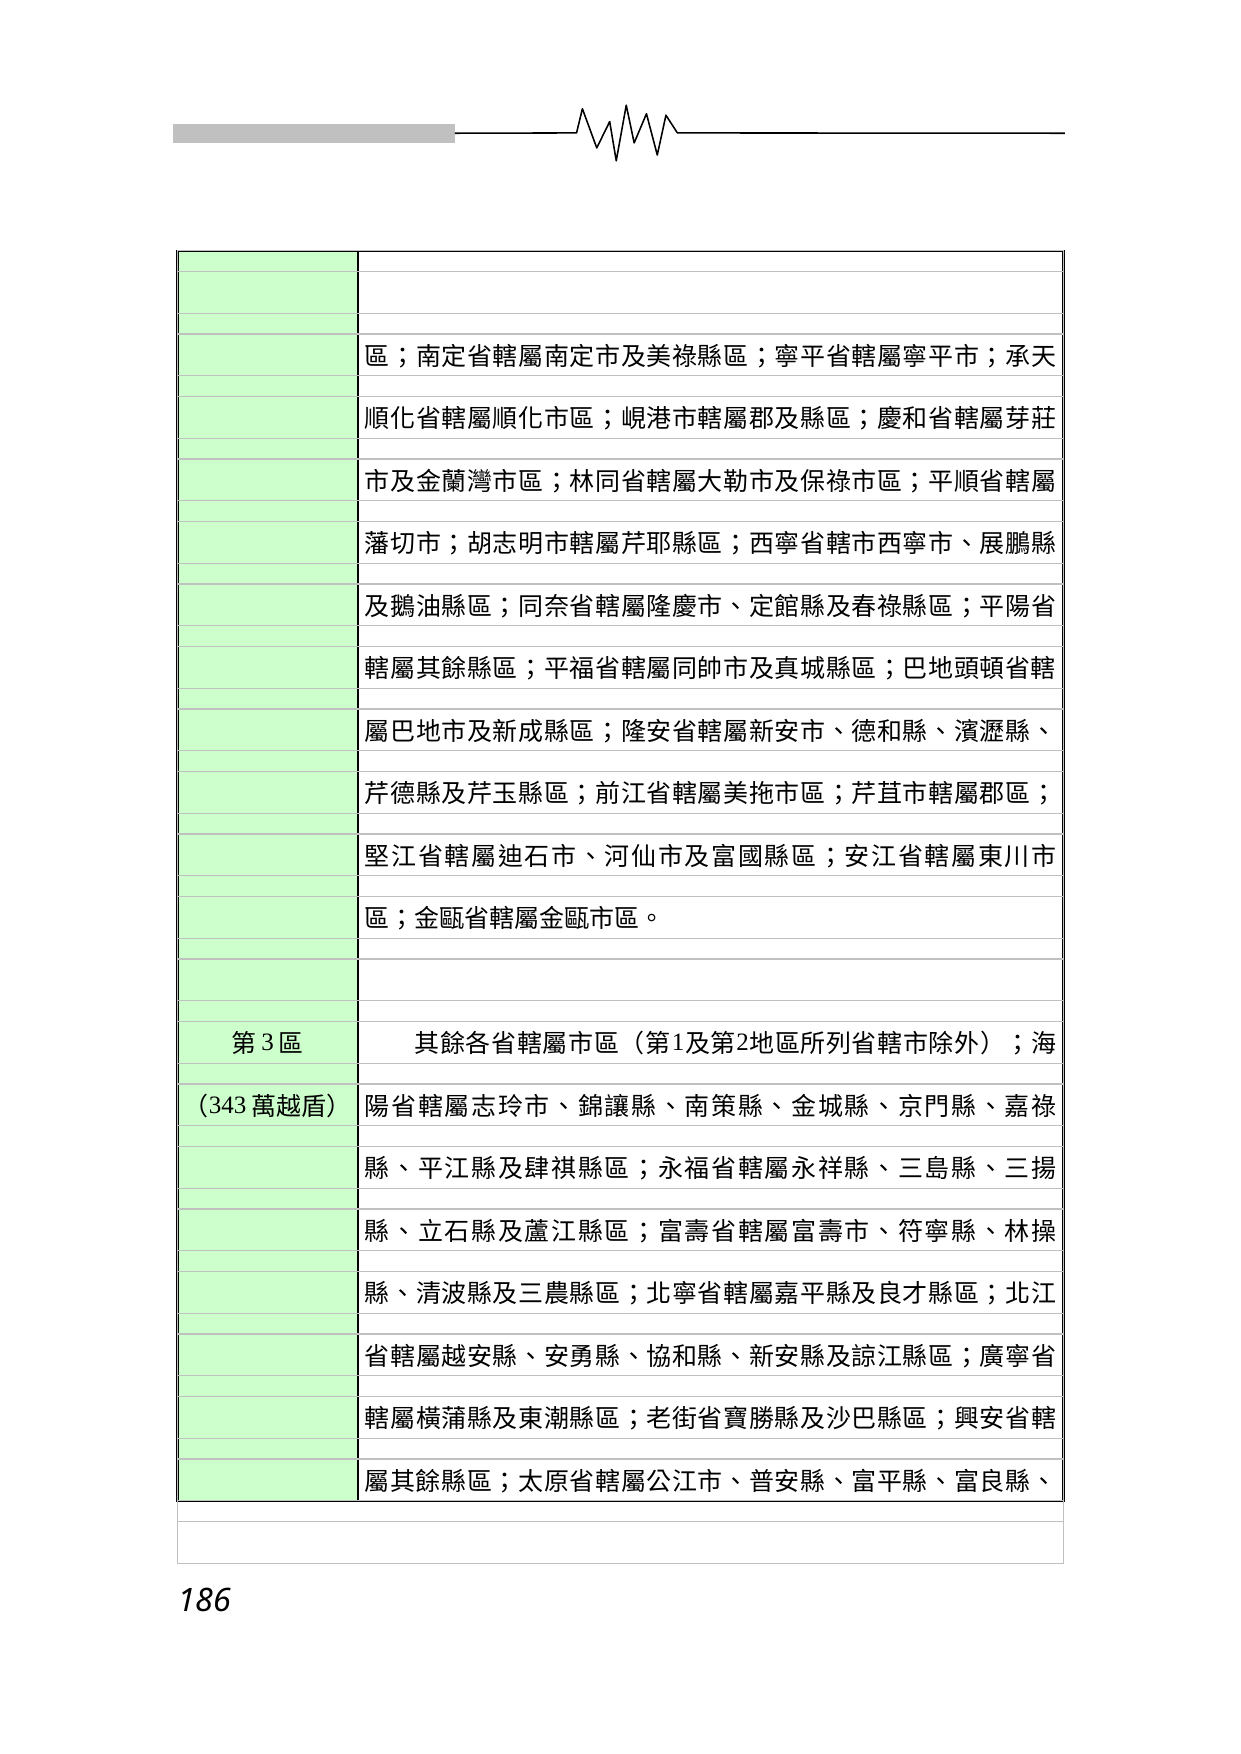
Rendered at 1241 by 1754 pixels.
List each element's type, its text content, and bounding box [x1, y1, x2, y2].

table_cell [359, 314, 1062, 333]
table_cell [179, 272, 357, 313]
table_cell 順化省轄屬順化市區；峴港市轄屬郡及縣區；慶和省轄屬芽莊 [359, 397, 1062, 438]
table_cell [179, 1439, 357, 1458]
table_cell [359, 501, 1062, 521]
table_cell [359, 439, 1062, 458]
table_cell [179, 814, 357, 833]
table_cell [179, 1064, 357, 1083]
table_cell [179, 1189, 357, 1208]
table_cell [359, 626, 1062, 646]
table_cell 其餘各省轄屬市區（第1及第2地區所列省轄市除外）；海 [359, 1022, 1062, 1063]
table_cell [179, 939, 357, 958]
table_cell [359, 689, 1062, 708]
table_cell [179, 1376, 357, 1396]
table_cell 屬巴地市及新成縣區；隆安省轄屬新安市、德和縣、濱瀝縣、 [359, 710, 1062, 750]
table_cell [179, 376, 357, 396]
table_cell [359, 252, 1062, 271]
table_cell [179, 835, 357, 875]
table_cell 屬其餘縣區；太原省轄屬公江市、普安縣、富平縣、富良縣、 [359, 1460, 1062, 1500]
table_cell [359, 751, 1062, 771]
table_cell [359, 876, 1062, 896]
table_cell [179, 460, 357, 500]
table_cell [359, 564, 1062, 583]
table_cell [359, 272, 1062, 313]
table_cell [179, 647, 357, 688]
table_cell [179, 689, 357, 708]
table_cell 轄屬其餘縣區；平福省轄屬同帥市及真城縣區；巴地頭頓省轄 [359, 647, 1062, 688]
table_cell 芹德縣及芹玉縣區；前江省轄屬美拖市區；芹苴市轄屬郡區； [359, 772, 1062, 813]
table_cell 陽省轄屬志玲市、錦讓縣、南策縣、金城縣、京門縣、嘉祿 [359, 1085, 1062, 1125]
table_cell [179, 1251, 357, 1271]
table_cell [179, 397, 357, 438]
table_cell [179, 439, 357, 458]
table_cell [359, 960, 1062, 1000]
table_cell [179, 1335, 357, 1375]
table_cell [359, 376, 1062, 396]
table_cell [179, 897, 357, 938]
table_cell [359, 814, 1062, 833]
table_cell [179, 960, 357, 1000]
table_cell [179, 772, 357, 813]
table_cell 省轄屬越安縣、安勇縣、協和縣、新安縣及諒江縣區；廣寧省 [359, 1335, 1062, 1375]
table_cell [179, 1314, 357, 1333]
table_cell [179, 585, 357, 625]
table_cell [179, 626, 357, 646]
table_cell [179, 1001, 357, 1021]
table_cell [179, 335, 357, 375]
table_cell 轄屬橫蒲縣及東潮縣區；老街省寶勝縣及沙巴縣區；興安省轄 [359, 1397, 1062, 1438]
table_cell [179, 1397, 357, 1438]
table_cell [179, 564, 357, 583]
table_cell [179, 522, 357, 563]
table_cell 區；金甌省轄屬金甌市區。 [359, 897, 1062, 938]
table_cell [179, 1460, 357, 1500]
table_cell 縣、平江縣及肆祺縣區；永福省轄屬永祥縣、三島縣、三揚 [359, 1147, 1062, 1188]
table_cell [179, 876, 357, 896]
table_cell [179, 751, 357, 771]
table_cell [179, 1126, 357, 1146]
table_cell （343萬越盾） [179, 1085, 357, 1125]
table_cell 縣、清波縣及三農縣區；北寧省轄屬嘉平縣及良才縣區；北江 [359, 1272, 1062, 1313]
table_cell 縣、立石縣及蘆江縣區；富壽省轄屬富壽市、符寧縣、林操 [359, 1210, 1062, 1250]
table_cell 藩切市；胡志明市轄屬芹耶縣區；西寧省轄市西寧市、展鵬縣 [359, 522, 1062, 563]
table_cell [179, 501, 357, 521]
table_cell [179, 1272, 357, 1313]
table_cell 市及金蘭灣市區；林同省轄屬大勒市及保祿市區；平順省轄屬 [359, 460, 1062, 500]
table_cell [179, 1147, 357, 1188]
table_cell [179, 710, 357, 750]
table_cell 及鵝油縣區；同奈省轄屬隆慶市、定館縣及春祿縣區；平陽省 [359, 585, 1062, 625]
table_cell 區；南定省轄屬南定市及美祿縣區；寧平省轄屬寧平市；承天 [359, 335, 1062, 375]
table_cell [179, 1210, 357, 1250]
table_cell [179, 252, 357, 271]
table_cell [179, 314, 357, 333]
table_cell 第3區 [179, 1022, 357, 1063]
table_cell 堅江省轄屬迪石市、河仙市及富國縣區；安江省轄屬東川市 [359, 835, 1062, 875]
